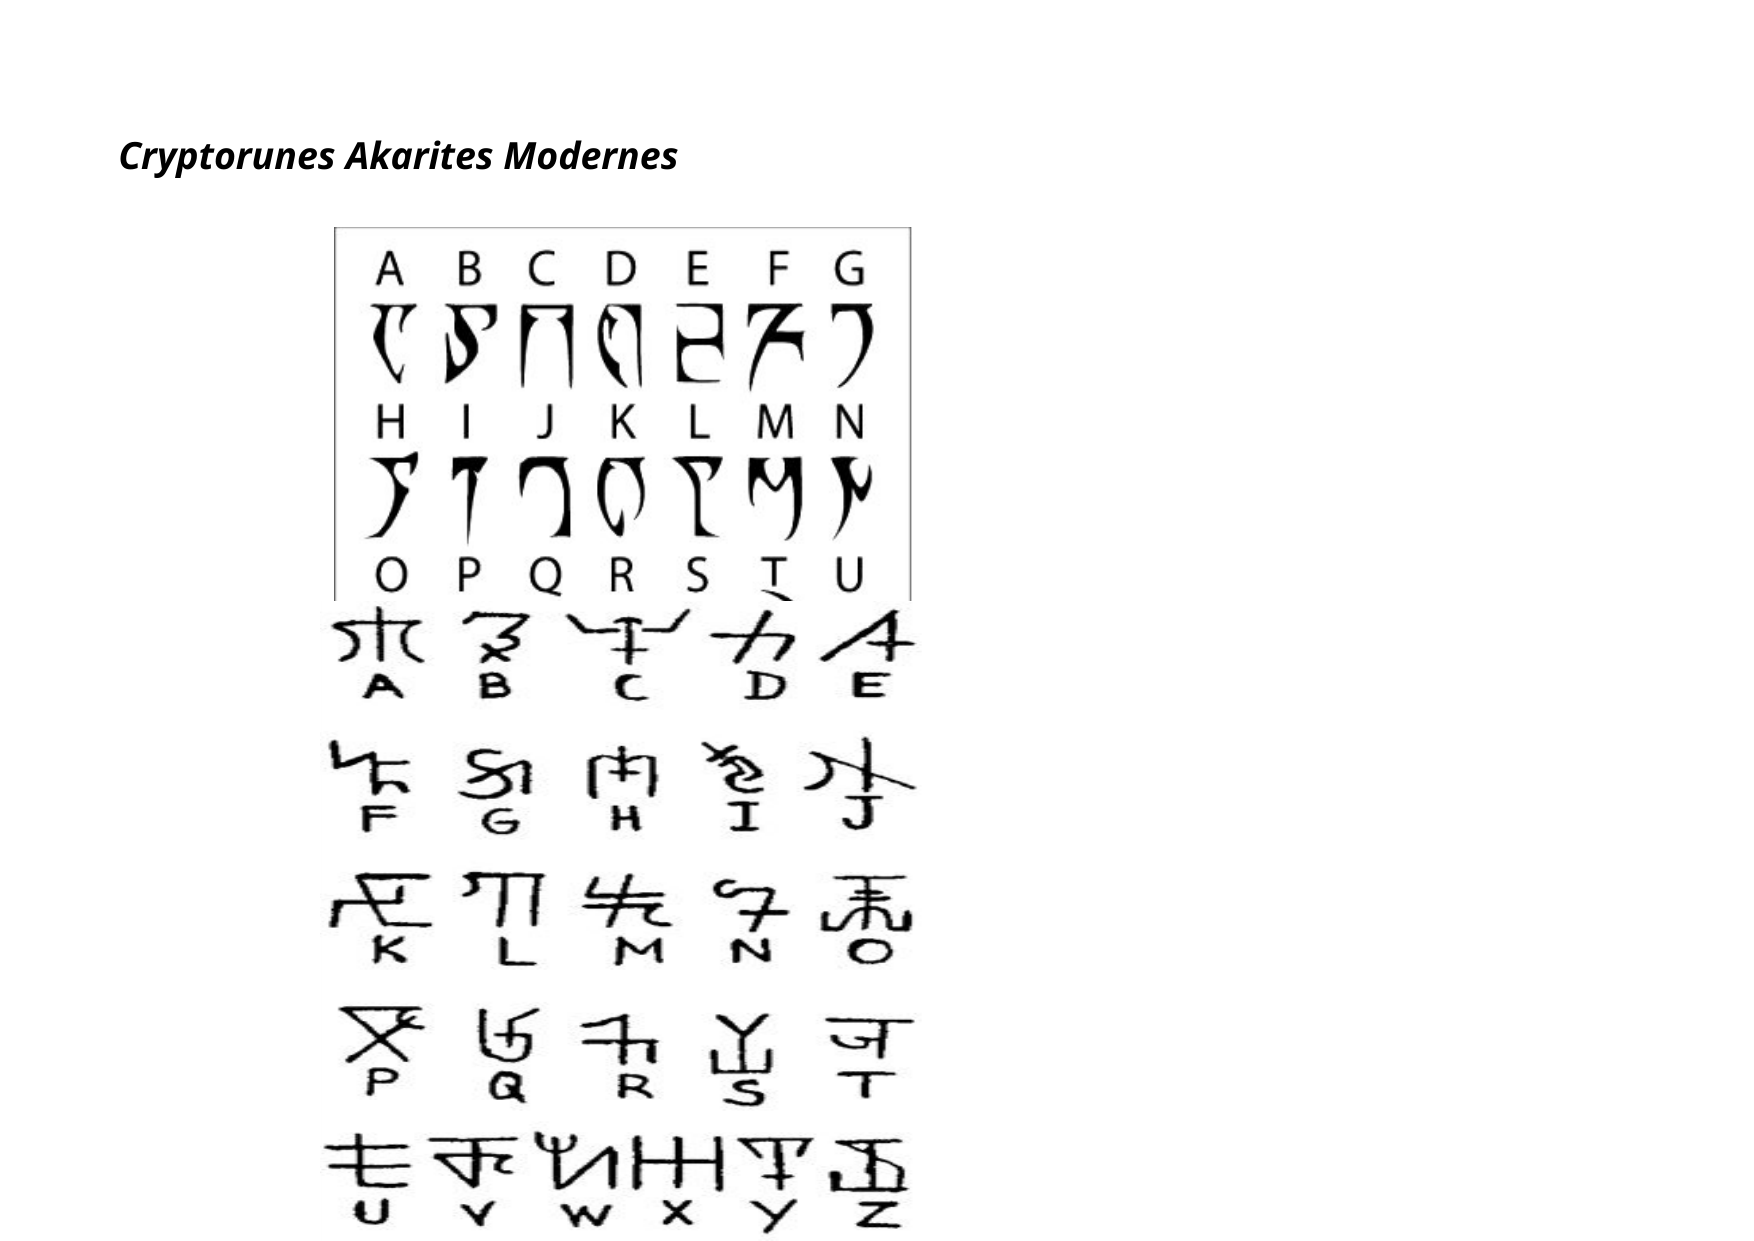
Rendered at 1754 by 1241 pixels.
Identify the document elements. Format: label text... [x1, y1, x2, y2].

text Cryptorunes Akarites Modernes [118, 129, 1636, 180]
picture [320, 227, 922, 1241]
